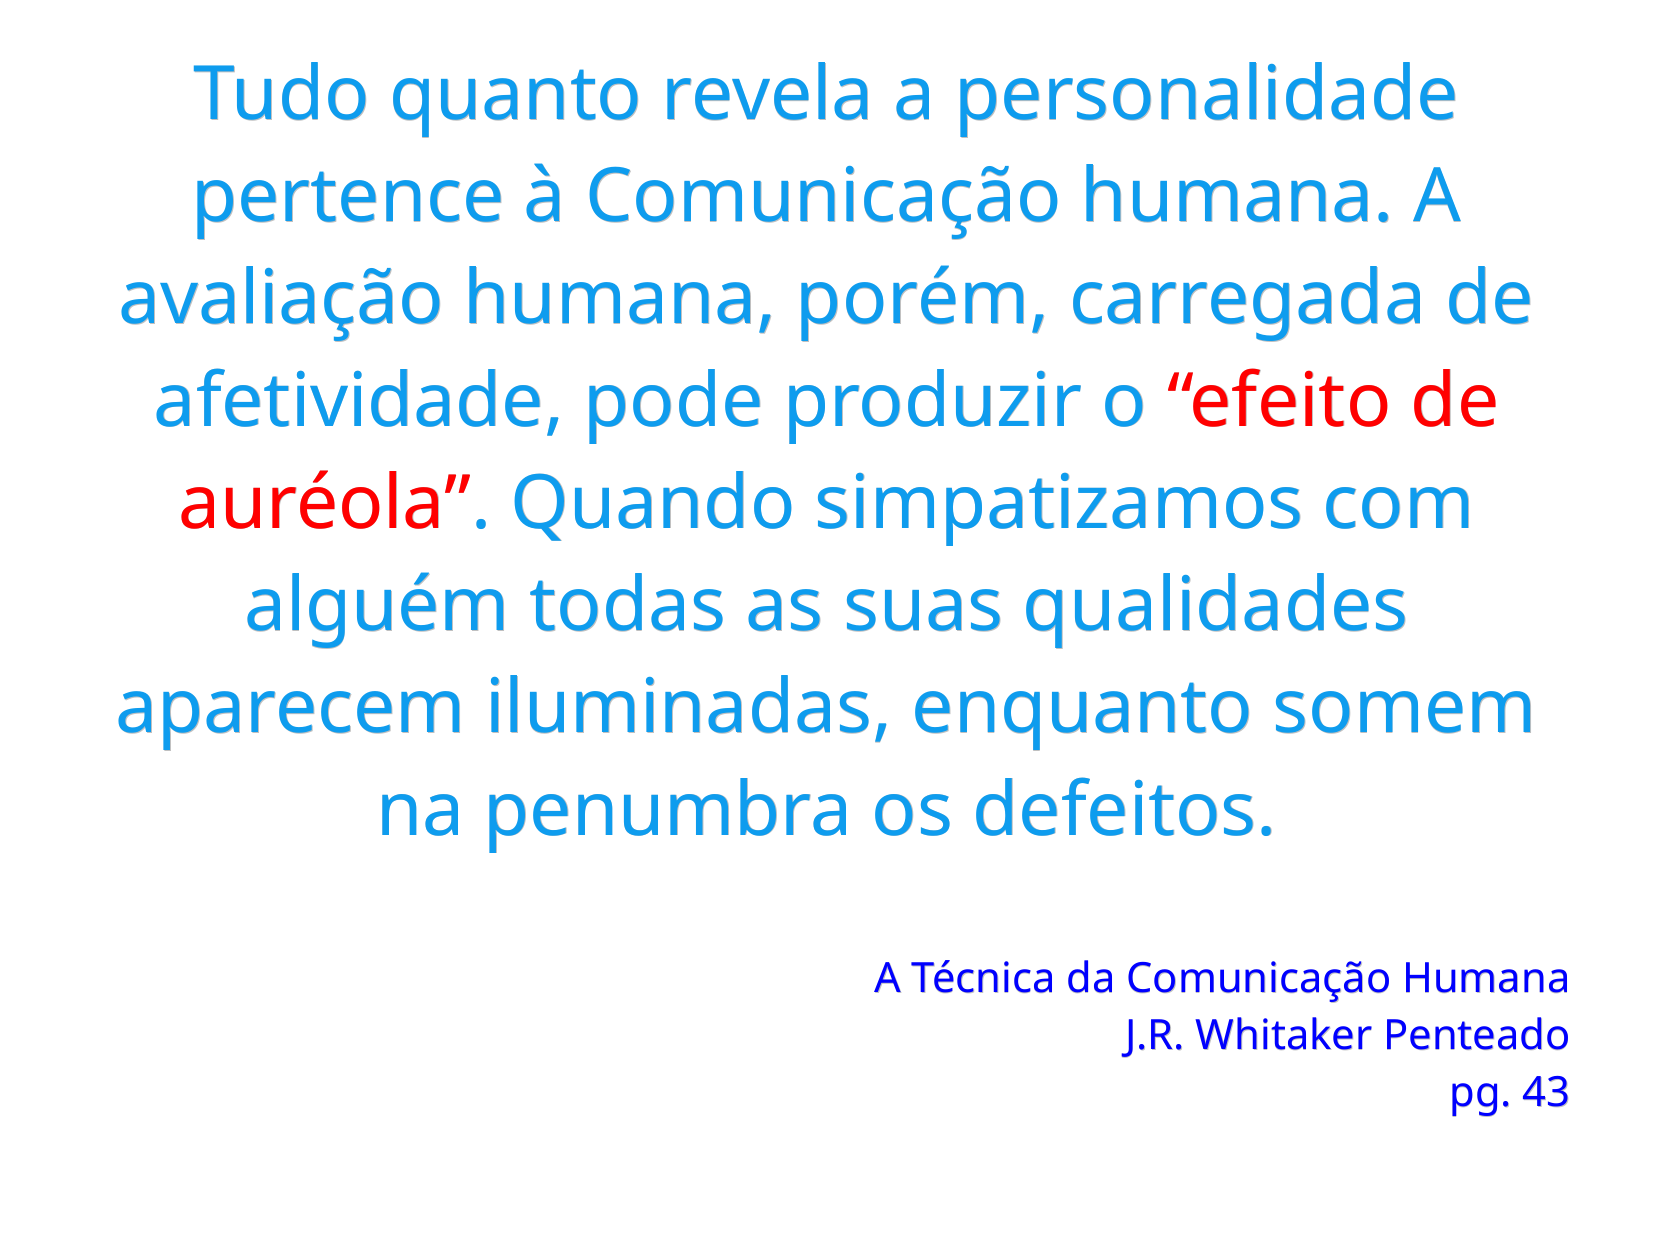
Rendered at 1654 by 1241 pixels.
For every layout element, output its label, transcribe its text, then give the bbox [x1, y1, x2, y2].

subtitle Tudo quanto revela a personalidade pertence à Comunicação humana. A avaliação humana, porém, carregada de afetividade, pode produzir o “efeito de auréola”. Quando simpatizamos com alguém todas as suas qualidades aparecem iluminadas, enquanto somem na penumbra os defeitos. A Técnica da Comunicação Humana J.R. Whitaker Penteado pg. 43 [82, 49, 1571, 1109]
